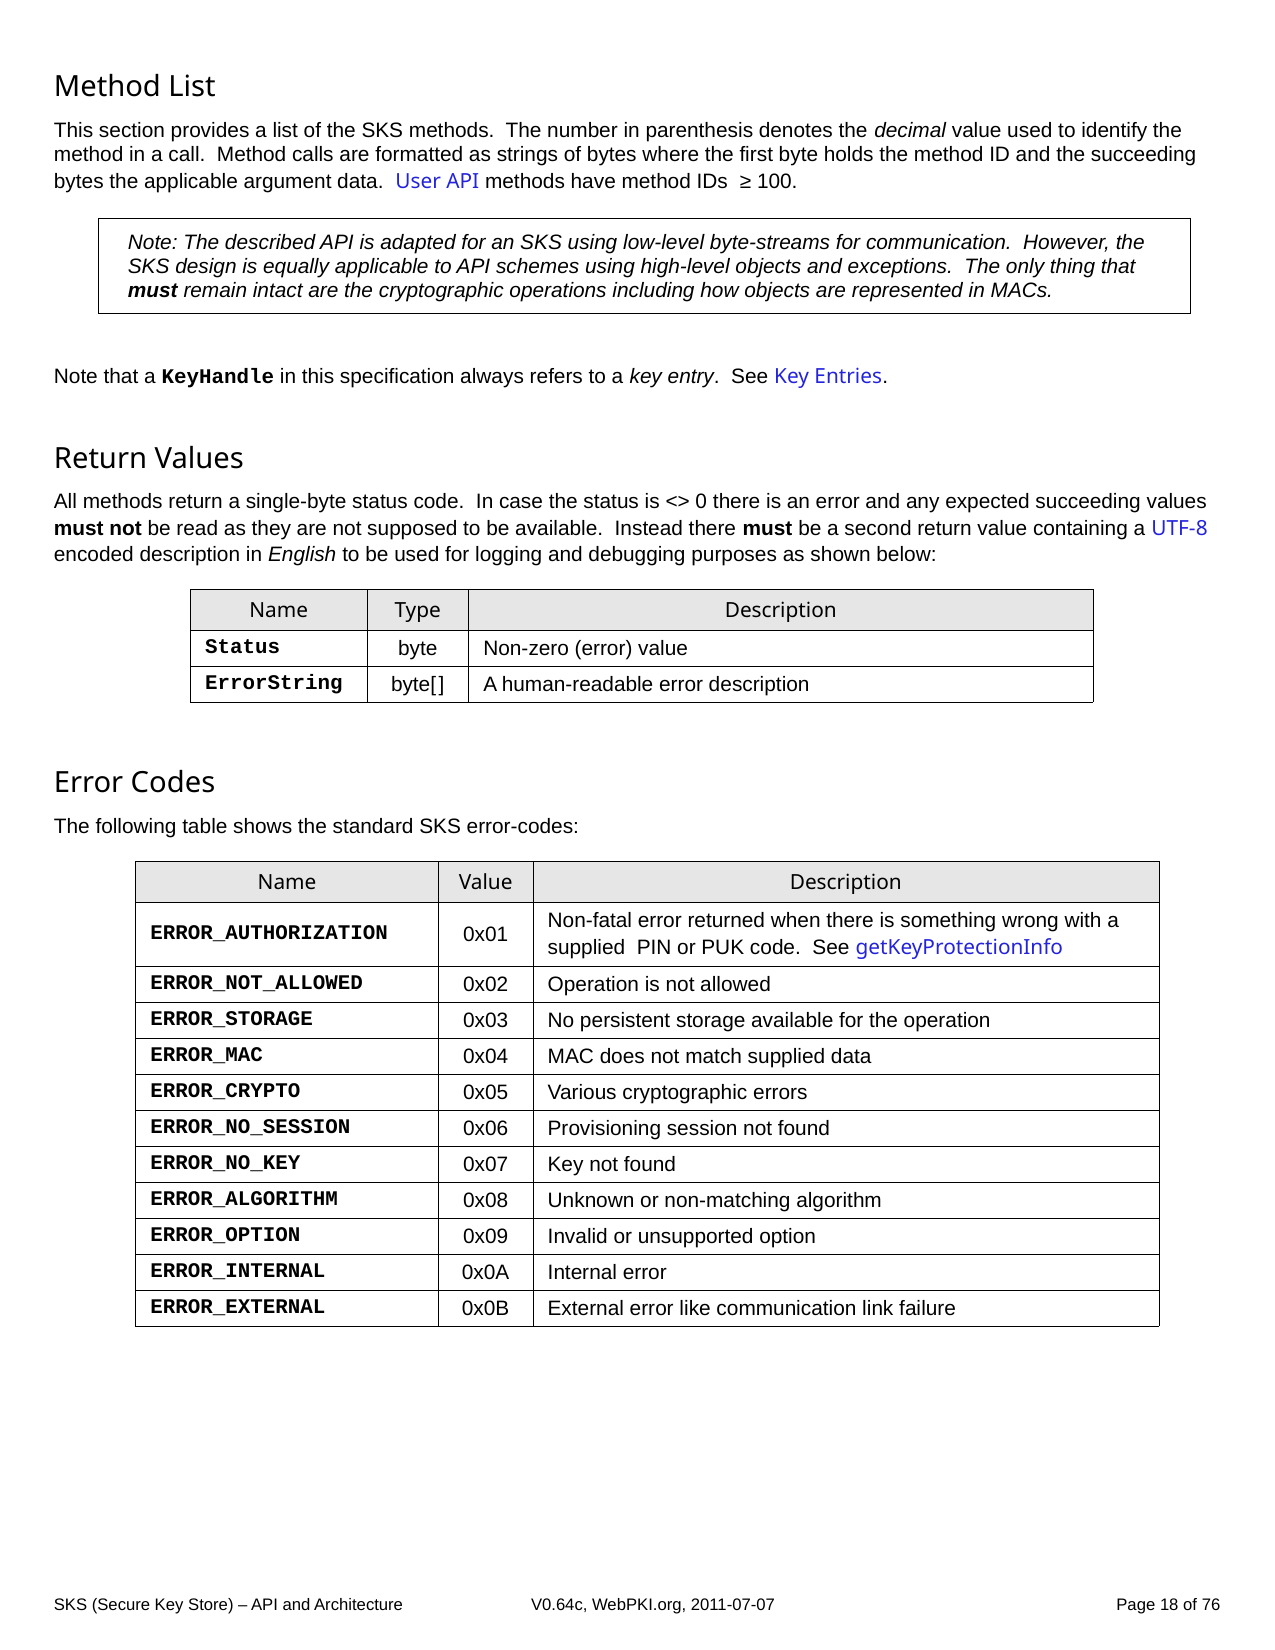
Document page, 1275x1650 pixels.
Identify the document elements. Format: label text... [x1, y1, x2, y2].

subtitle Return Values [54, 437, 1221, 477]
table_cell Unknown or non-matching algorithm [534, 1183, 1159, 1218]
table_cell Non-fatal error returned when there is something wrong with a supplied PIN or PUK code. See getKeyProtectionInfo [534, 903, 1159, 966]
table_cell 0x04 [439, 1039, 533, 1074]
table_cell ErrorString [191, 667, 367, 702]
table_cell 0x03 [439, 1003, 533, 1038]
table_cell 0x01 [439, 903, 533, 966]
table_cell ERROR_NOT_ALLOWED [136, 967, 438, 1002]
table_cell 0x06 [439, 1111, 533, 1146]
table_cell Non-zero (error) value [469, 631, 1093, 666]
table_cell Provisioning session not found [534, 1111, 1159, 1146]
text This section provides a list of the SKS methods. The number in parenthesis denotes the decimal value used to identify the method in a call. Method calls are formatted as strings of bytes where the first byte holds the method ID and the succeeding bytes the applicable argument data. User API methods have method IDs ≥ 100. [54, 118, 1221, 194]
table_header Type [368, 590, 468, 630]
table_cell 0x0B [439, 1291, 533, 1326]
table_cell ERROR_AUTHORIZATION [136, 903, 438, 966]
table_header Name [191, 590, 367, 630]
table_header Value [439, 862, 533, 902]
table_cell 0x02 [439, 967, 533, 1002]
table_cell Operation is not allowed [534, 967, 1159, 1002]
table_cell ERROR_NO_SESSION [136, 1111, 438, 1146]
table_cell Key not found [534, 1147, 1159, 1182]
table_cell ERROR_MAC [136, 1039, 438, 1074]
table_header Note: The described API is adapted for an SKS using low-level byte-streams for communication. However, the SKS design is equally applicable to API schemes using high-level objects and exceptions. The only thing that must remain intact are the cryptographic operations including how objects are represented in MACs. [99, 219, 1190, 313]
text All methods return a single-byte status code. In case the status is <> 0 there is an error and any expected succeeding values must not be read as they are not supposed to be available. Instead there must be a second return value containing a UTF-8 encoded description in English to be used for logging and debugging purposes as shown below: [54, 489, 1221, 589]
table_cell ERROR_STORAGE [136, 1003, 438, 1038]
table_cell 0x05 [439, 1075, 533, 1110]
table_cell 0x09 [439, 1219, 533, 1254]
table_cell ERROR_EXTERNAL [136, 1291, 438, 1326]
table_header Description [534, 862, 1159, 902]
table_cell 0x08 [439, 1183, 533, 1218]
table_cell Status [191, 631, 367, 666]
text Note that a KeyHandle in this specification always refers to a key entry. See Key Entries. [54, 361, 1221, 389]
table_cell External error like communication link failure [534, 1291, 1159, 1326]
table_header Name [136, 862, 438, 902]
table_cell Internal error [534, 1255, 1159, 1289]
table_cell ERROR_OPTION [136, 1219, 438, 1254]
table_cell No persistent storage available for the operation [534, 1003, 1159, 1038]
table_cell ERROR_NO_KEY [136, 1147, 438, 1182]
table_cell ERROR_INTERNAL [136, 1255, 438, 1289]
table_cell byte [368, 631, 468, 666]
table_cell MAC does not match supplied data [534, 1039, 1159, 1074]
table_cell A human-readable error description [469, 667, 1093, 702]
table_header Description [469, 590, 1093, 630]
table_cell byte⁮[ ] [368, 667, 468, 702]
table_cell Various cryptographic errors [534, 1075, 1159, 1110]
table_cell Invalid or unsupported option [534, 1219, 1159, 1254]
table_cell ERROR_CRYPTO [136, 1075, 438, 1110]
table_cell 0x0A [439, 1255, 533, 1289]
subtitle Method List [54, 66, 1221, 105]
text The following table shows the standard SKS error-codes: [54, 813, 1221, 861]
subtitle Error Codes [54, 761, 1221, 801]
table_cell 0x07 [439, 1147, 533, 1182]
table_cell ERROR_ALGORITHM [136, 1183, 438, 1218]
